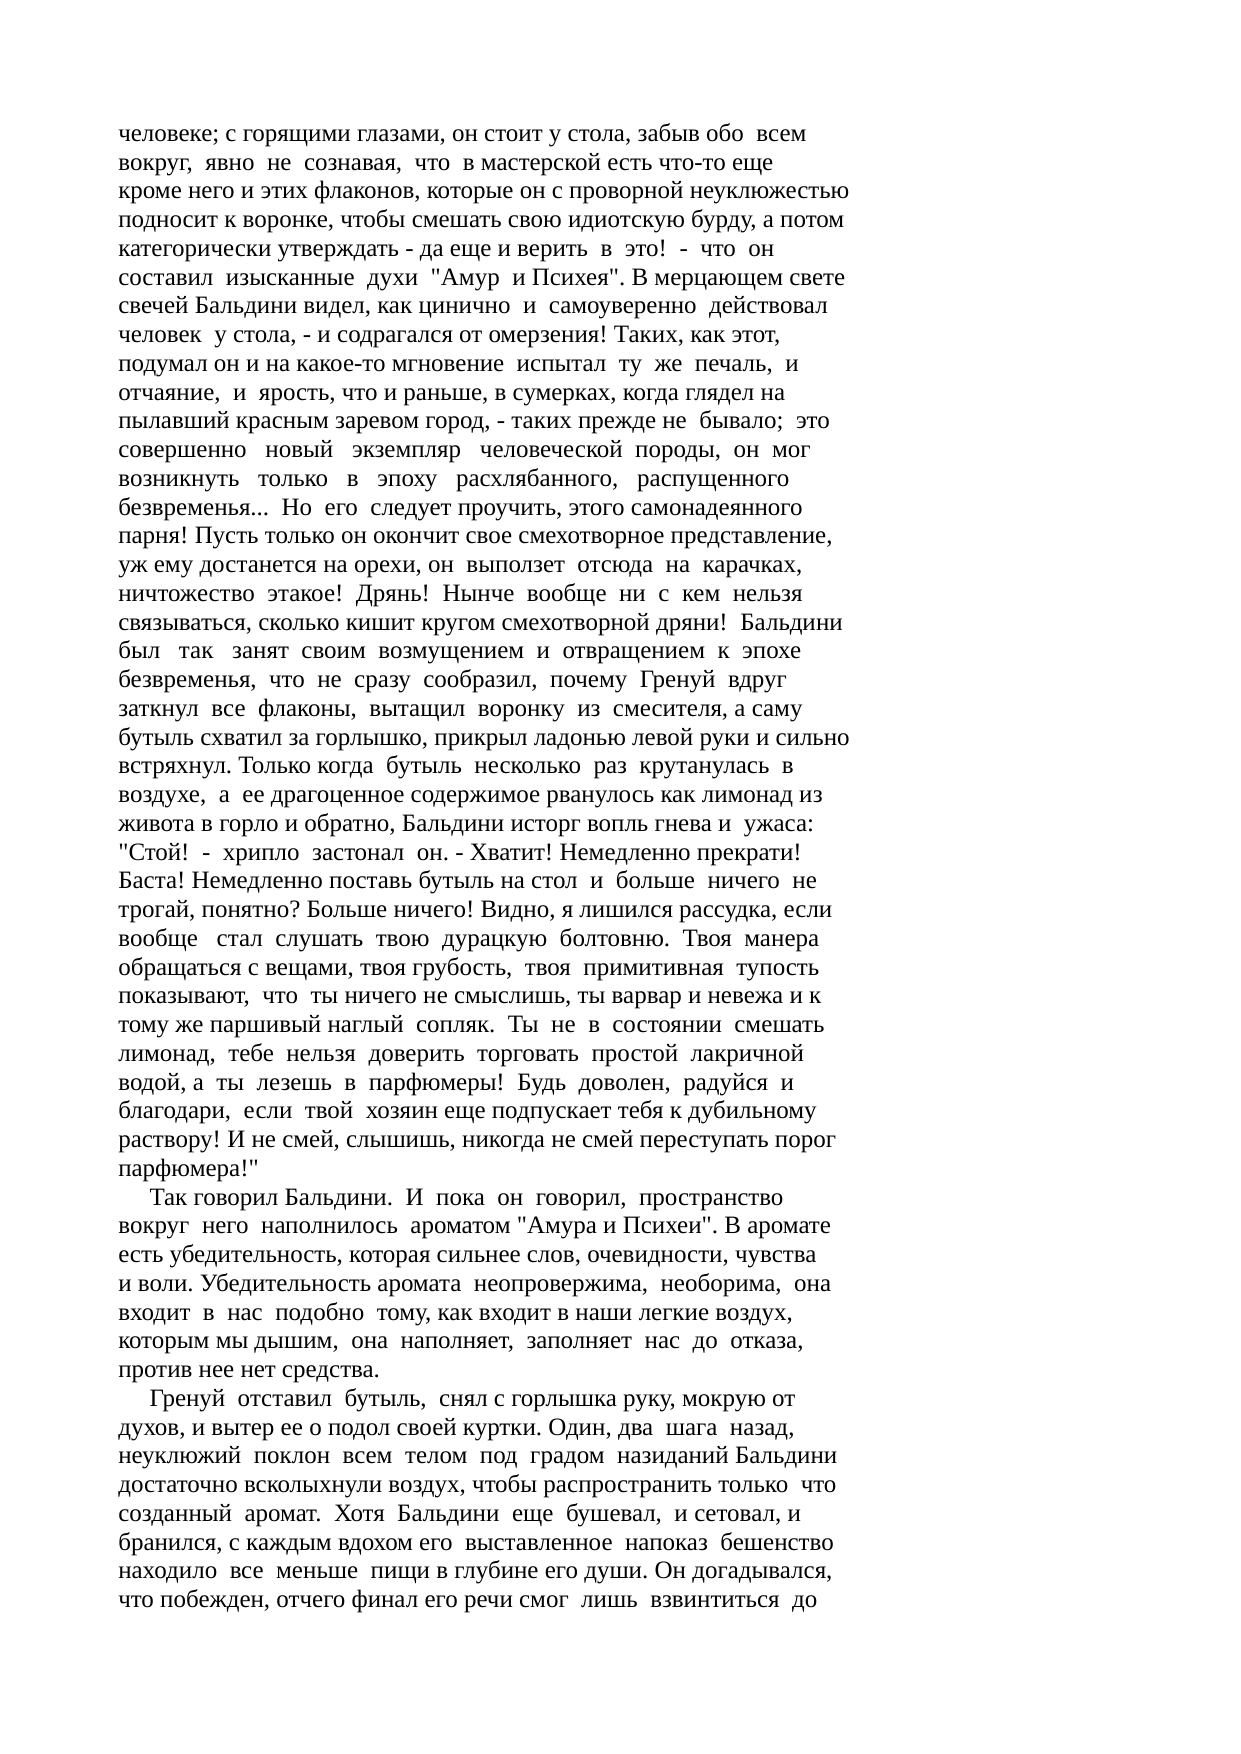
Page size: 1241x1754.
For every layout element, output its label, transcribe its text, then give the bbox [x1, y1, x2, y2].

text трогай, понятно? Больше ничего! Видно, я лишился рассудка, если [118, 894, 1122, 923]
text благодари, если твой хозяин еще подпускает тебя к дубильному [118, 1096, 1122, 1124]
text безвременья... Но его следует проучить, этого самонадеянного [118, 492, 1122, 521]
text уж ему достанется на орехи, он выползет отсюда на карачках, [118, 549, 1122, 578]
text вообще стал слушать твою дурацкую болтовню. Твоя манера [118, 923, 1122, 952]
text показывают, что ты ничего не смыслишь, ты варвар и невежа и к [118, 981, 1122, 1009]
text был так занят своим возмущением и отвращением к эпохе [118, 636, 1122, 664]
text кроме него и этих флаконов, которые он с проворной неуклюжестью [118, 176, 1122, 204]
text отчаяние, и ярость, что и раньше, в сумерках, когда глядел на [118, 377, 1122, 406]
text категорически утверждать - да еще и верить в это! - что он [118, 233, 1122, 262]
text совершенно новый экземпляр человеческой породы, он мог [118, 434, 1122, 463]
text "Стой! - хрипло застонал он. - Хватит! Немедленно прекрати! [118, 837, 1122, 866]
text входит в нас подобно тому, как входит в наши легкие воздух, [118, 1297, 1122, 1326]
text безвременья, что не сразу сообразил, почему Гренуй вдруг [118, 664, 1122, 693]
text человеке; с горящими глазами, он стоит у стола, забыв обо всем [118, 118, 1122, 147]
text Баста! Немедленно поставь бутыль на стол и больше ничего не [118, 866, 1122, 894]
text духов, и вытер ее о подол своей куртки. Один, два шага назад, [118, 1412, 1122, 1441]
text водой, а ты лезешь в парфюмеры! Будь доволен, радуйся и [118, 1067, 1122, 1096]
text парфюмера!" [118, 1153, 1122, 1182]
text против нее нет средства. [118, 1354, 1122, 1383]
text человек у стола, - и содрагался от омерзения! Таких, как этот, [118, 319, 1122, 348]
text парня! Пусть только он окончит свое смехотворное представление, [118, 521, 1122, 549]
text воздухе, а ее драгоценное содержимое рванулось как лимонад из [118, 779, 1122, 808]
text Гренуй отставил бутыль, снял с горлышка руку, мокрую от [118, 1383, 1122, 1412]
text созданный аромат. Хотя Бальдини еще бушевал, и сетовал, и [118, 1498, 1122, 1527]
text и воли. Убедительность аромата неопровержима, необорима, она [118, 1268, 1122, 1297]
text вокруг него наполнилось ароматом "Амура и Психеи". В аромате [118, 1211, 1122, 1239]
text лимонад, тебе нельзя доверить торговать простой лакричной [118, 1038, 1122, 1067]
text есть убедительность, которая сильнее слов, очевидности, чувства [118, 1239, 1122, 1268]
text возникнуть только в эпоху расхлябанного, распущенного [118, 463, 1122, 492]
text составил изысканные духи "Амур и Психея". В мерцающем свете [118, 262, 1122, 291]
text ничтожество этакое! Дрянь! Нынче вообще ни с кем нельзя [118, 578, 1122, 607]
text свечей Бальдини видел, как цинично и самоуверенно действовал [118, 291, 1122, 319]
text находило все меньше пищи в глубине его души. Он догадывался, [118, 1556, 1122, 1584]
text встряхнул. Только когда бутыль несколько раз крутанулась в [118, 751, 1122, 779]
text подумал он и на какое-то мгновение испытал ту же печаль, и [118, 348, 1122, 377]
text пылавший красным заревом город, - таких прежде не бывало; это [118, 406, 1122, 434]
text связываться, сколько кишит кругом смехотворной дряни! Бальдини [118, 607, 1122, 636]
text обращаться с вещами, твоя грубость, твоя примитивная тупость [118, 952, 1122, 981]
text раствору! И не смей, слышишь, никогда не смей переступать порог [118, 1124, 1122, 1153]
text которым мы дышим, она наполняет, заполняет нас до отказа, [118, 1326, 1122, 1354]
text достаточно всколыхнули воздух, чтобы распространить только что [118, 1469, 1122, 1498]
text живота в горло и обратно, Бальдини исторг вопль гнева и ужаса: [118, 808, 1122, 837]
text бранился, с каждым вдохом его выставленное напоказ бешенство [118, 1527, 1122, 1556]
text что побежден, отчего финал его речи смог лишь взвинтиться до [118, 1584, 1122, 1613]
text тому же паршивый наглый сопляк. Ты не в состоянии смешать [118, 1009, 1122, 1038]
text заткнул все флаконы, вытащил воронку из смесителя, а саму [118, 693, 1122, 722]
text подносит к воронке, чтобы смешать свою идиотскую бурду, а потом [118, 204, 1122, 233]
text вокруг, явно не сознавая, что в мастерской есть что-то еще [118, 147, 1122, 176]
text Так говорил Бальдини. И пока он говорил, пространство [118, 1182, 1122, 1211]
text неуклюжий поклон всем телом под градом назиданий Бальдини [118, 1441, 1122, 1469]
text бутыль схватил за горлышко, прикрыл ладонью левой руки и сильно [118, 722, 1122, 751]
